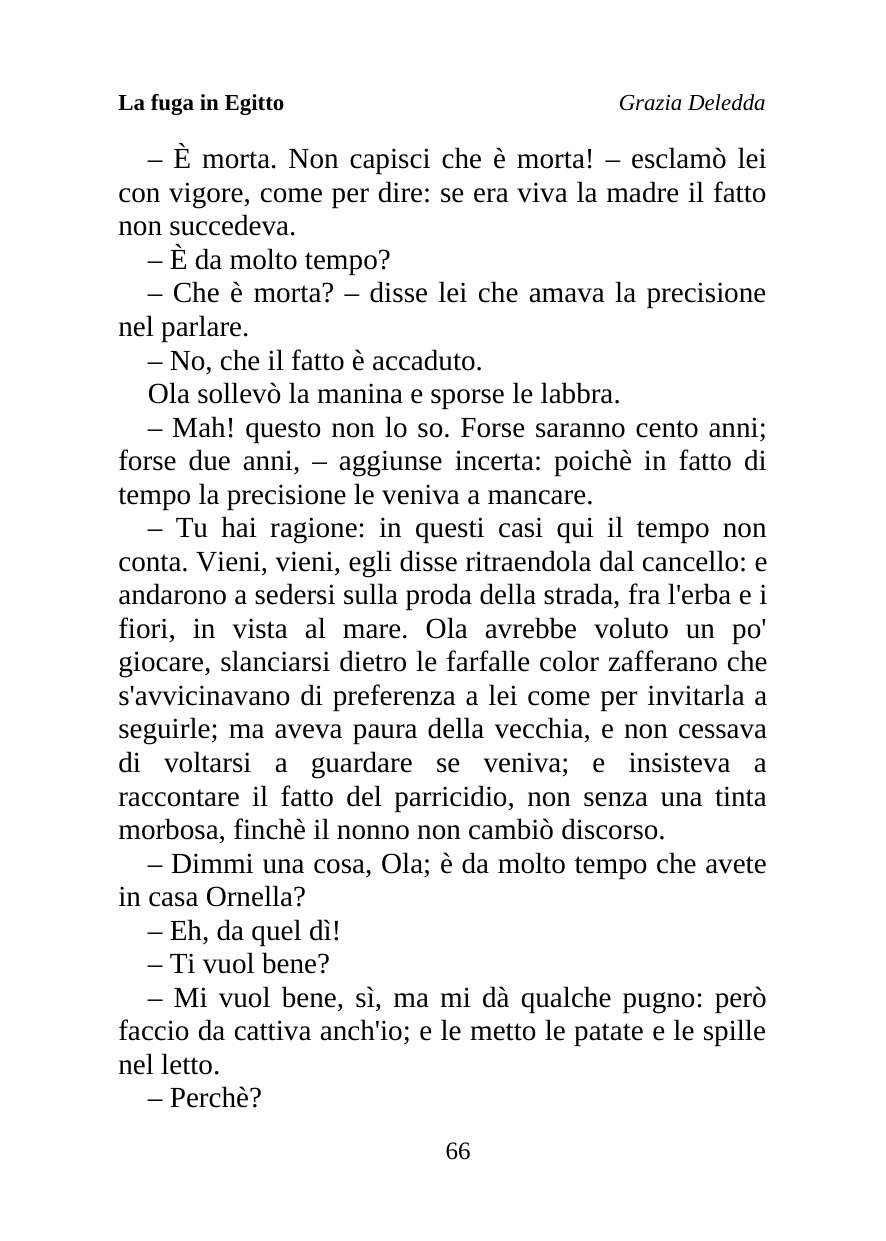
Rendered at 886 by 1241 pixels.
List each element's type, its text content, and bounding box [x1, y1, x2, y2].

text – Mi vuol bene, sì, ma mi dà qualche pugno: però faccio da cattiva anch'io; e le metto le patate e le spille nel letto. [118, 980, 768, 1081]
text – No, che il fatto è accaduto. [118, 343, 768, 376]
text – È da molto tempo? [118, 242, 768, 276]
text – Mah! questo non lo so. Forse saranno cento anni; forse due anni, – aggiunse incerta: poichè in fatto di tempo la precisione le veniva a mancare. [118, 410, 768, 510]
text – Dimmi una cosa, Ola; è da molto tempo che avete in casa Ornella? [118, 846, 768, 913]
text – Ti vuol bene? [118, 946, 768, 980]
text – È morta. Non capisci che è morta! – esclamò lei con vigore, come per dire: se era viva la madre il fatto non succedeva. [118, 141, 768, 242]
text Ola sollevò la manina e sporse le labbra. [118, 376, 768, 410]
text – Eh, da quel dì! [118, 913, 768, 946]
text – Tu hai ragione: in questi casi qui il tempo non conta. Vieni, vieni, egli disse ritraendola dal cancello: e andarono a sedersi sulla proda della strada, fra l'erba e i fiori, in vista al mare. Ola avrebbe voluto un po' giocare, slanciarsi dietro le farfalle color zafferano che s'avvicinavano di preferenza a lei come per invitarla a seguirle; ma aveva paura della vecchia, e non cessava di voltarsi a guardare se veniva; e insisteva a raccontare il fatto del parricidio, non senza una tinta morbosa, finchè il nonno non cambiò discorso. [118, 510, 768, 846]
text – Che è morta? – disse lei che amava la precisione nel parlare. [118, 276, 768, 343]
text – Perchè? [118, 1081, 768, 1114]
